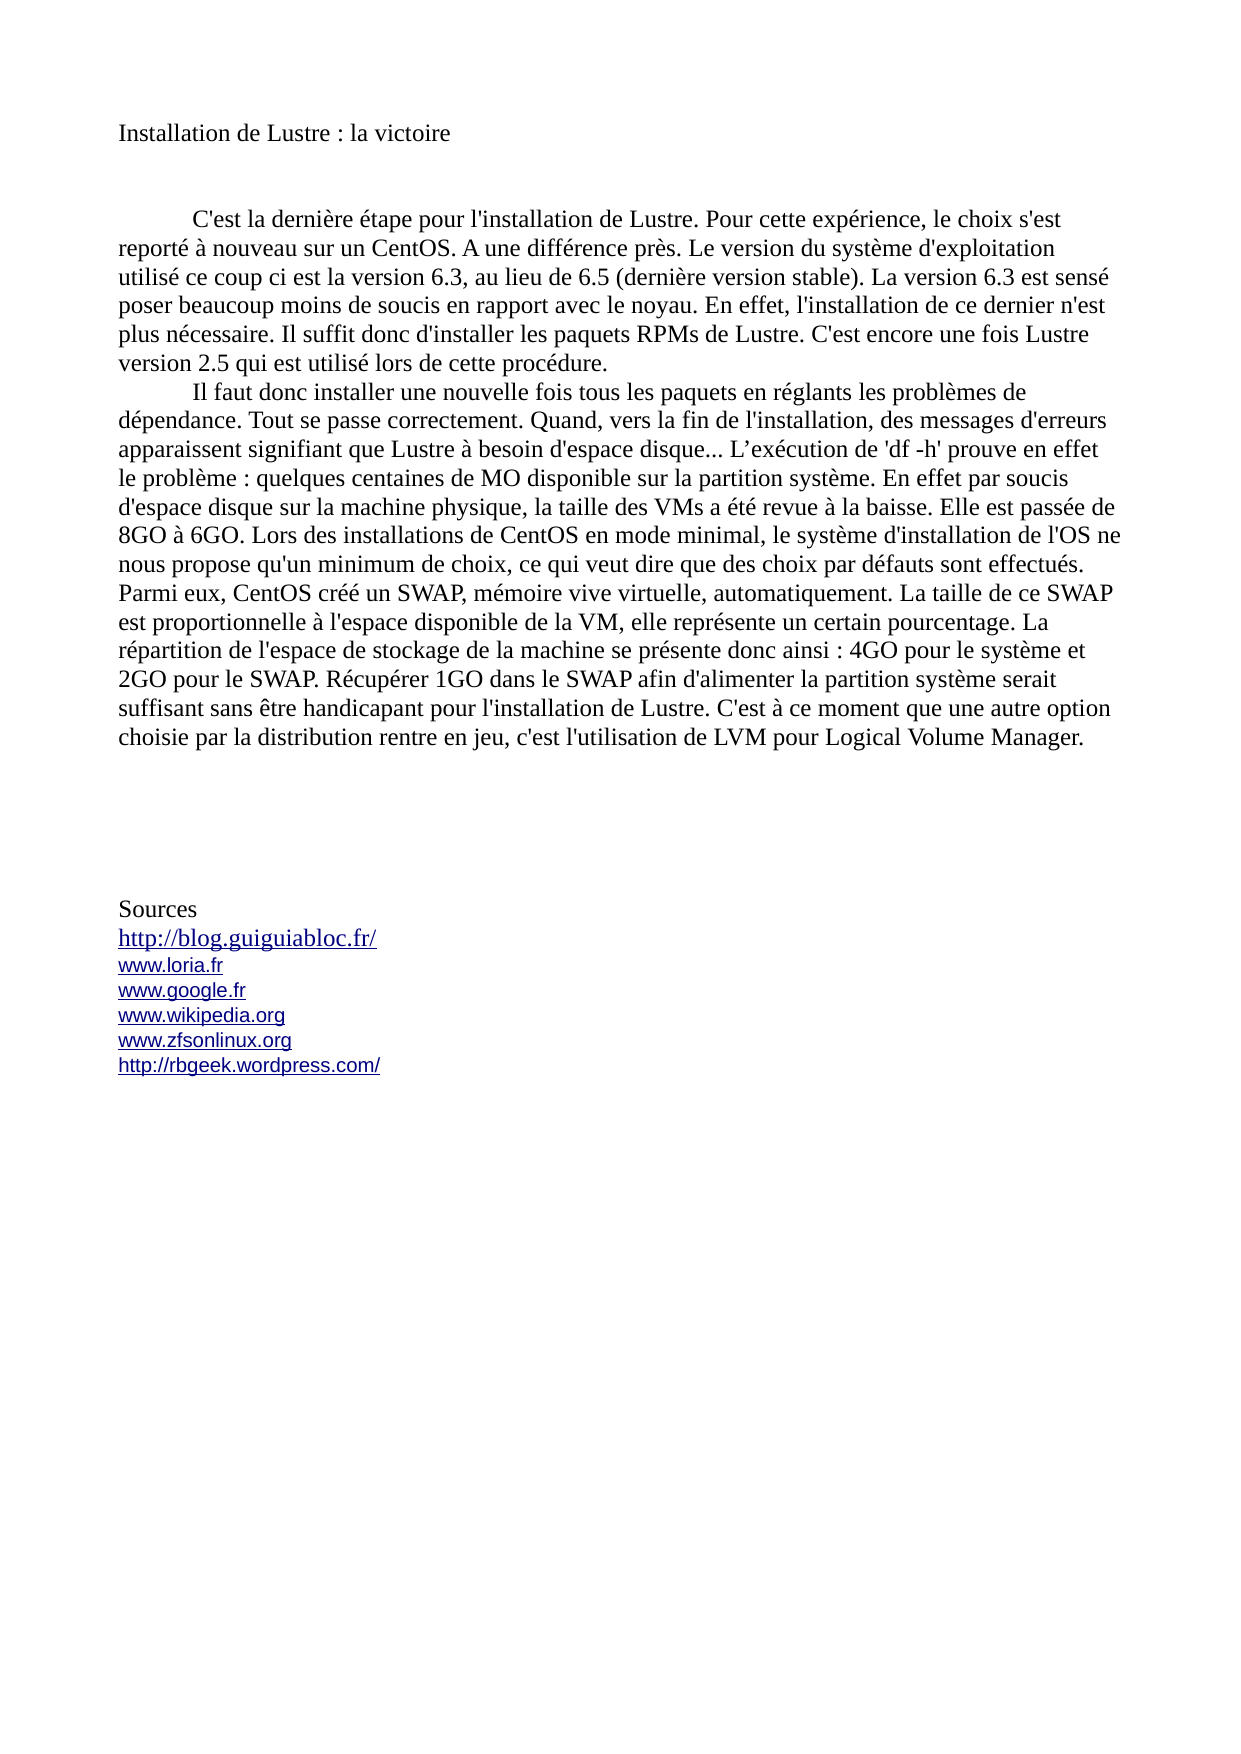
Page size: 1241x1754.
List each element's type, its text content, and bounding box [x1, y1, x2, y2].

text www.zfsonlinux.org [118, 1027, 1122, 1052]
text http://rbgeek.wordpress.com/ [118, 1052, 1122, 1077]
text Sources [118, 894, 1122, 923]
text Installation de Lustre : la victoire [118, 118, 1122, 147]
text http://blog.guiguiabloc.fr/ [118, 923, 1122, 952]
text C'est la dernière étape pour l'installation de Lustre. Pour cette expérience, le choix s'est reporté à nouveau sur un CentOS. A une différence près. Le version du système d'exploitation utilisé ce coup ci est la version 6.3, au lieu de 6.5 (dernière version stable). La version 6.3 est sensé poser beaucoup moins de soucis en rapport avec le noyau. En effet, l'installation de ce dernier n'est plus nécessaire. Il suffit donc d'installer les paquets RPMs de Lustre. C'est encore une fois Lustre version 2.5 qui est utilisé lors de cette procédure. [118, 204, 1122, 377]
text www.google.fr [118, 977, 1122, 1002]
text Il faut donc installer une nouvelle fois tous les paquets en réglants les problèmes de dépendance. Tout se passe correctement. Quand, vers la fin de l'installation, des messages d'erreurs apparaissent signifiant que Lustre à besoin d'espace disque... L’exécution de 'df -h' prouve en effet le problème : quelques centaines de MO disponible sur la partition système. En effet par soucis d'espace disque sur la machine physique, la taille des VMs a été revue à la baisse. Elle est passée de 8GO à 6GO. Lors des installations de CentOS en mode minimal, le système d'installation de l'OS ne nous propose qu'un minimum de choix, ce qui veut dire que des choix par défauts sont effectués. Parmi eux, CentOS créé un SWAP, mémoire vive virtuelle, automatiquement. La taille de ce SWAP est proportionnelle à l'espace disponible de la VM, elle représente un certain pourcentage. La répartition de l'espace de stockage de la machine se présente donc ainsi : 4GO pour le système et 2GO pour le SWAP. Récupérer 1GO dans le SWAP afin d'alimenter la partition système serait suffisant sans être handicapant pour l'installation de Lustre. C'est à ce moment que une autre option choisie par la distribution rentre en jeu, c'est l'utilisation de LVM pour Logical Volume Manager. [118, 377, 1122, 751]
text www.loria.fr [118, 952, 1122, 977]
text www.wikipedia.org [118, 1002, 1122, 1027]
